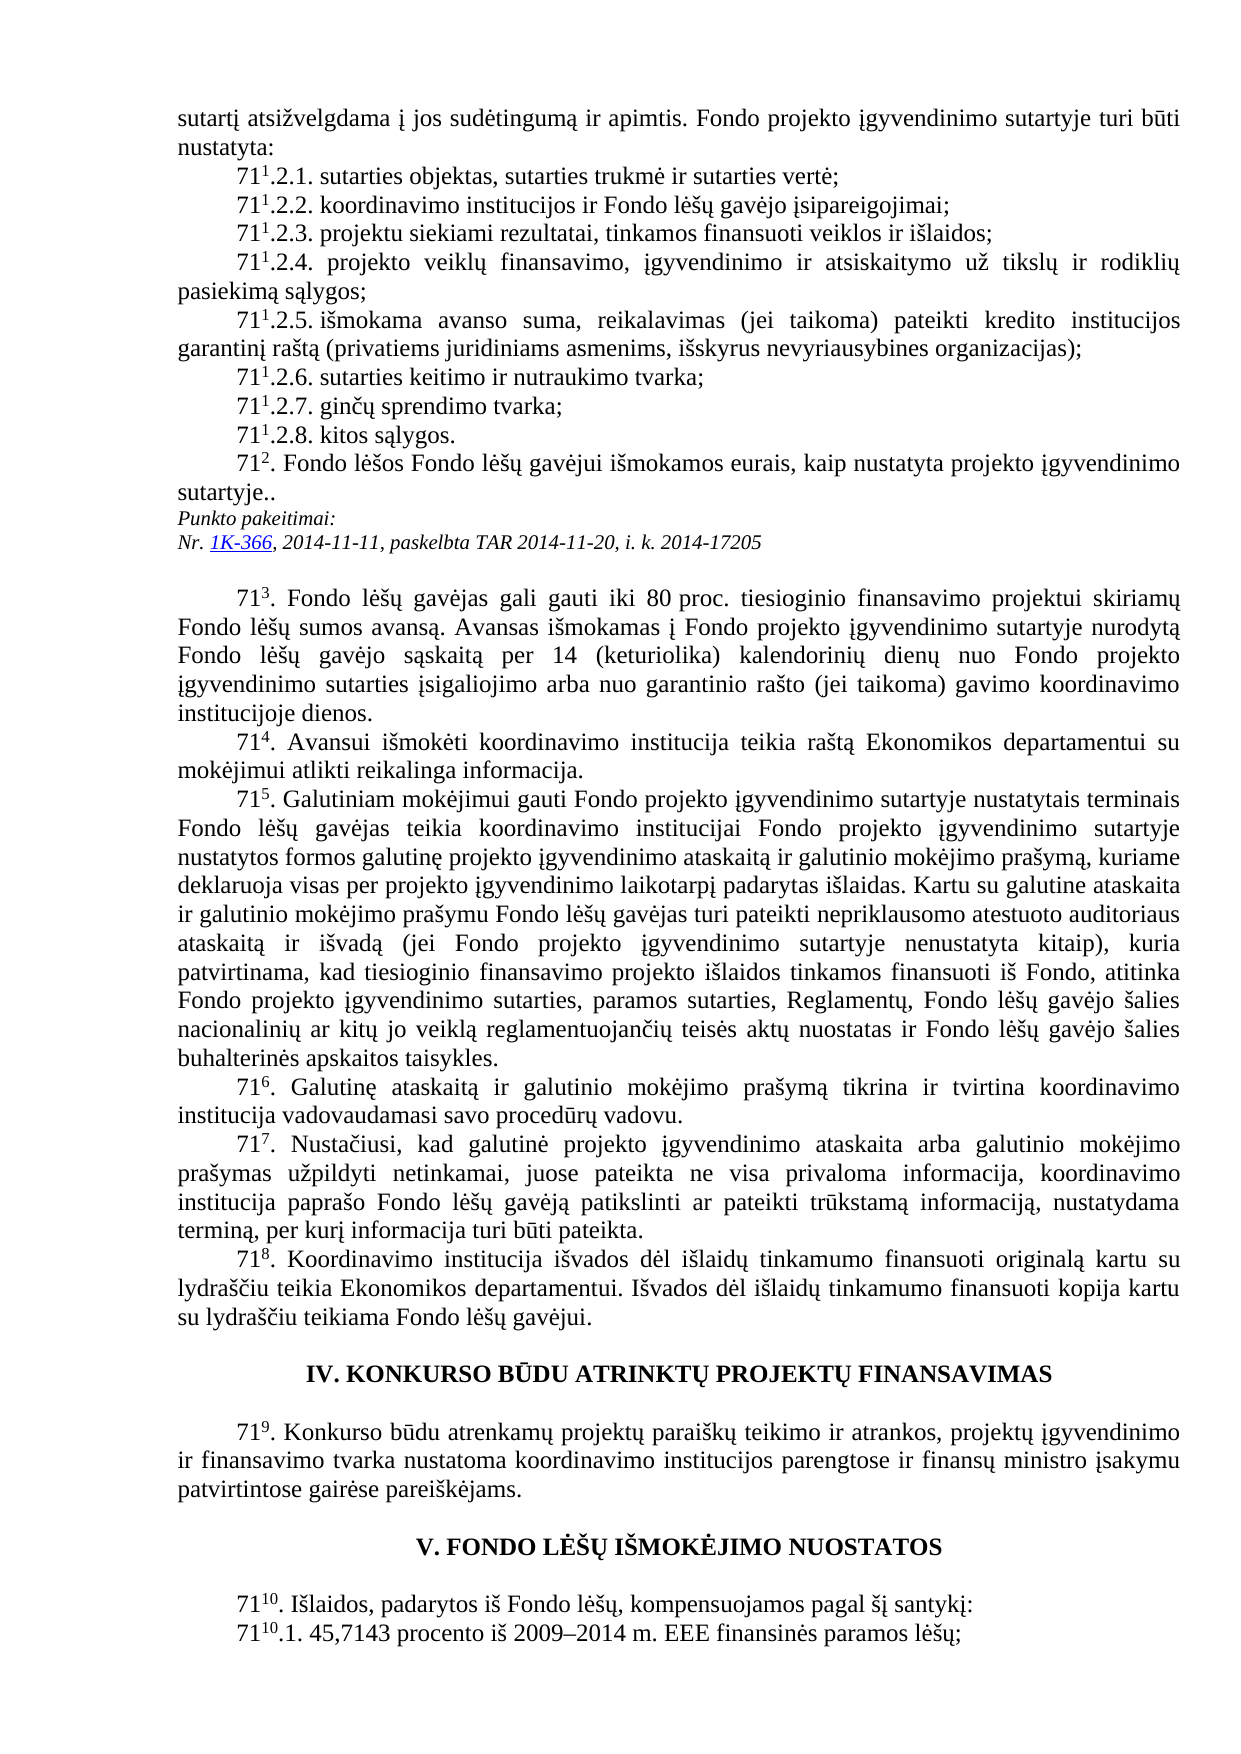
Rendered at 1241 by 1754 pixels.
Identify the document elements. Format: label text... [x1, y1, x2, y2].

text 717. Nustačiusi, kad galutinė projekto įgyvendinimo ataskaita arba galutinio mokėjimo prašymas užpildyti netinkamai, juose pateikta ne visa privaloma informacija, koordinavimo institucija paprašo Fondo lėšų gavėją patikslinti ar pateikti trūkstamą informaciją, nustatydama terminą, per kurį informacija turi būti pateikta. [177, 1129, 1181, 1244]
text 713. Fondo lėšų gavėjas gali gauti iki 80 proc. tiesioginio finansavimo projektui skiriamų Fondo lėšų sumos avansą. Avansas išmokamas į Fondo projekto įgyvendinimo sutartyje nurodytą Fondo lėšų gavėjo sąskaitą per 14 (keturiolika) kalendorinių dienų nuo Fondo projekto įgyvendinimo sutarties įsigaliojimo arba nuo garantinio rašto (jei taikoma) gavimo koordinavimo institucijoje dienos. [177, 583, 1181, 727]
text 711.2.7. ginčų sprendimo tvarka; [177, 391, 1181, 420]
text 711.2.8. kitos sąlygos. [177, 420, 1181, 448]
text 711.2.6. sutarties keitimo ir nutraukimo tvarka; [177, 362, 1181, 391]
text 718. Koordinavimo institucija išvados dėl išlaidų tinkamumo finansuoti originalą kartu su lydraščiu teikia Ekonomikos departamentui. Išvados dėl išlaidų tinkamumo finansuoti kopija kartu su lydraščiu teikiama Fondo lėšų gavėjui. [177, 1244, 1181, 1330]
text 7110. Išlaidos, padarytos iš Fondo lėšų, kompensuojamos pagal šį santykį: [177, 1589, 1181, 1618]
text sutartį atsižvelgdama į jos sudėtingumą ir apimtis. Fondo projekto įgyvendinimo sutartyje turi būti nustatyta: [177, 103, 1181, 161]
text 714. Avansui išmokėti koordinavimo institucija teikia raštą Ekonomikos departamentui su mokėjimui atlikti reikalinga informacija. [177, 727, 1181, 784]
text 7110.1. 45,7143 procento iš 2009–2014 m. EEE finansinės paramos lėšų; [177, 1618, 1181, 1647]
text IV. Konkurso būdu atrinktų projektų finansavimas [177, 1359, 1181, 1388]
text 719. Konkurso būdu atrenkamų projektų paraiškų teikimo ir atrankos, projektų įgyvendinimo ir finansavimo tvarka nustatoma koordinavimo institucijos parengtose ir finansų ministro įsakymu patvirtintose gairėse pareiškėjams. [177, 1417, 1181, 1503]
text 711.2.2. koordinavimo institucijos ir Fondo lėšų gavėjo įsipareigojimai; [177, 190, 1181, 218]
text Punkto pakeitimai: [177, 506, 1181, 530]
text V. FONDO LĖŠŲ IŠMOKĖJIMO NUOSTATOS [177, 1532, 1181, 1560]
text Nr. 1K-366, 2014-11-11, paskelbta TAR 2014-11-20, i. k. 2014-17205 [177, 530, 1181, 554]
text 711.2.5. išmokama avanso suma, reikalavimas (jei taikoma) pateikti kredito institucijos garantinį raštą (privatiems juridiniams asmenims, išskyrus nevyriausybines organizacijas); [177, 305, 1181, 362]
text 715. Galutiniam mokėjimui gauti Fondo projekto įgyvendinimo sutartyje nustatytais terminais Fondo lėšų gavėjas teikia koordinavimo institucijai Fondo projekto įgyvendinimo sutartyje nustatytos formos galutinę projekto įgyvendinimo ataskaitą ir galutinio mokėjimo prašymą, kuriame deklaruoja visas per projekto įgyvendinimo laikotarpį padarytas išlaidas. Kartu su galutine ataskaita ir galutinio mokėjimo prašymu Fondo lėšų gavėjas turi pateikti nepriklausomo atestuoto auditoriaus ataskaitą ir išvadą (jei Fondo projekto įgyvendinimo sutartyje nenustatyta kitaip), kuria patvirtinama, kad tiesioginio finansavimo projekto išlaidos tinkamos finansuoti iš Fondo, atitinka Fondo projekto įgyvendinimo sutarties, paramos sutarties, Reglamentų, Fondo lėšų gavėjo šalies nacionalinių ar kitų jo veiklą reglamentuojančių teisės aktų nuostatas ir Fondo lėšų gavėjo šalies buhalterinės apskaitos taisykles. [177, 784, 1181, 1072]
text 716. Galutinę ataskaitą ir galutinio mokėjimo prašymą tikrina ir tvirtina koordinavimo institucija vadovaudamasi savo procedūrų vadovu. [177, 1072, 1181, 1129]
text 712. Fondo lėšos Fondo lėšų gavėjui išmokamos eurais, kaip nustatyta projekto įgyvendinimo sutartyje.. [177, 448, 1181, 506]
text 711.2.1. sutarties objektas, sutarties trukmė ir sutarties vertė; [177, 161, 1181, 190]
text 711.2.4. projekto veiklų finansavimo, įgyvendinimo ir atsiskaitymo už tikslų ir rodiklių pasiekimą sąlygos; [177, 247, 1181, 305]
text 711.2.3. projektu siekiami rezultatai, tinkamos finansuoti veiklos ir išlaidos; [177, 218, 1181, 247]
